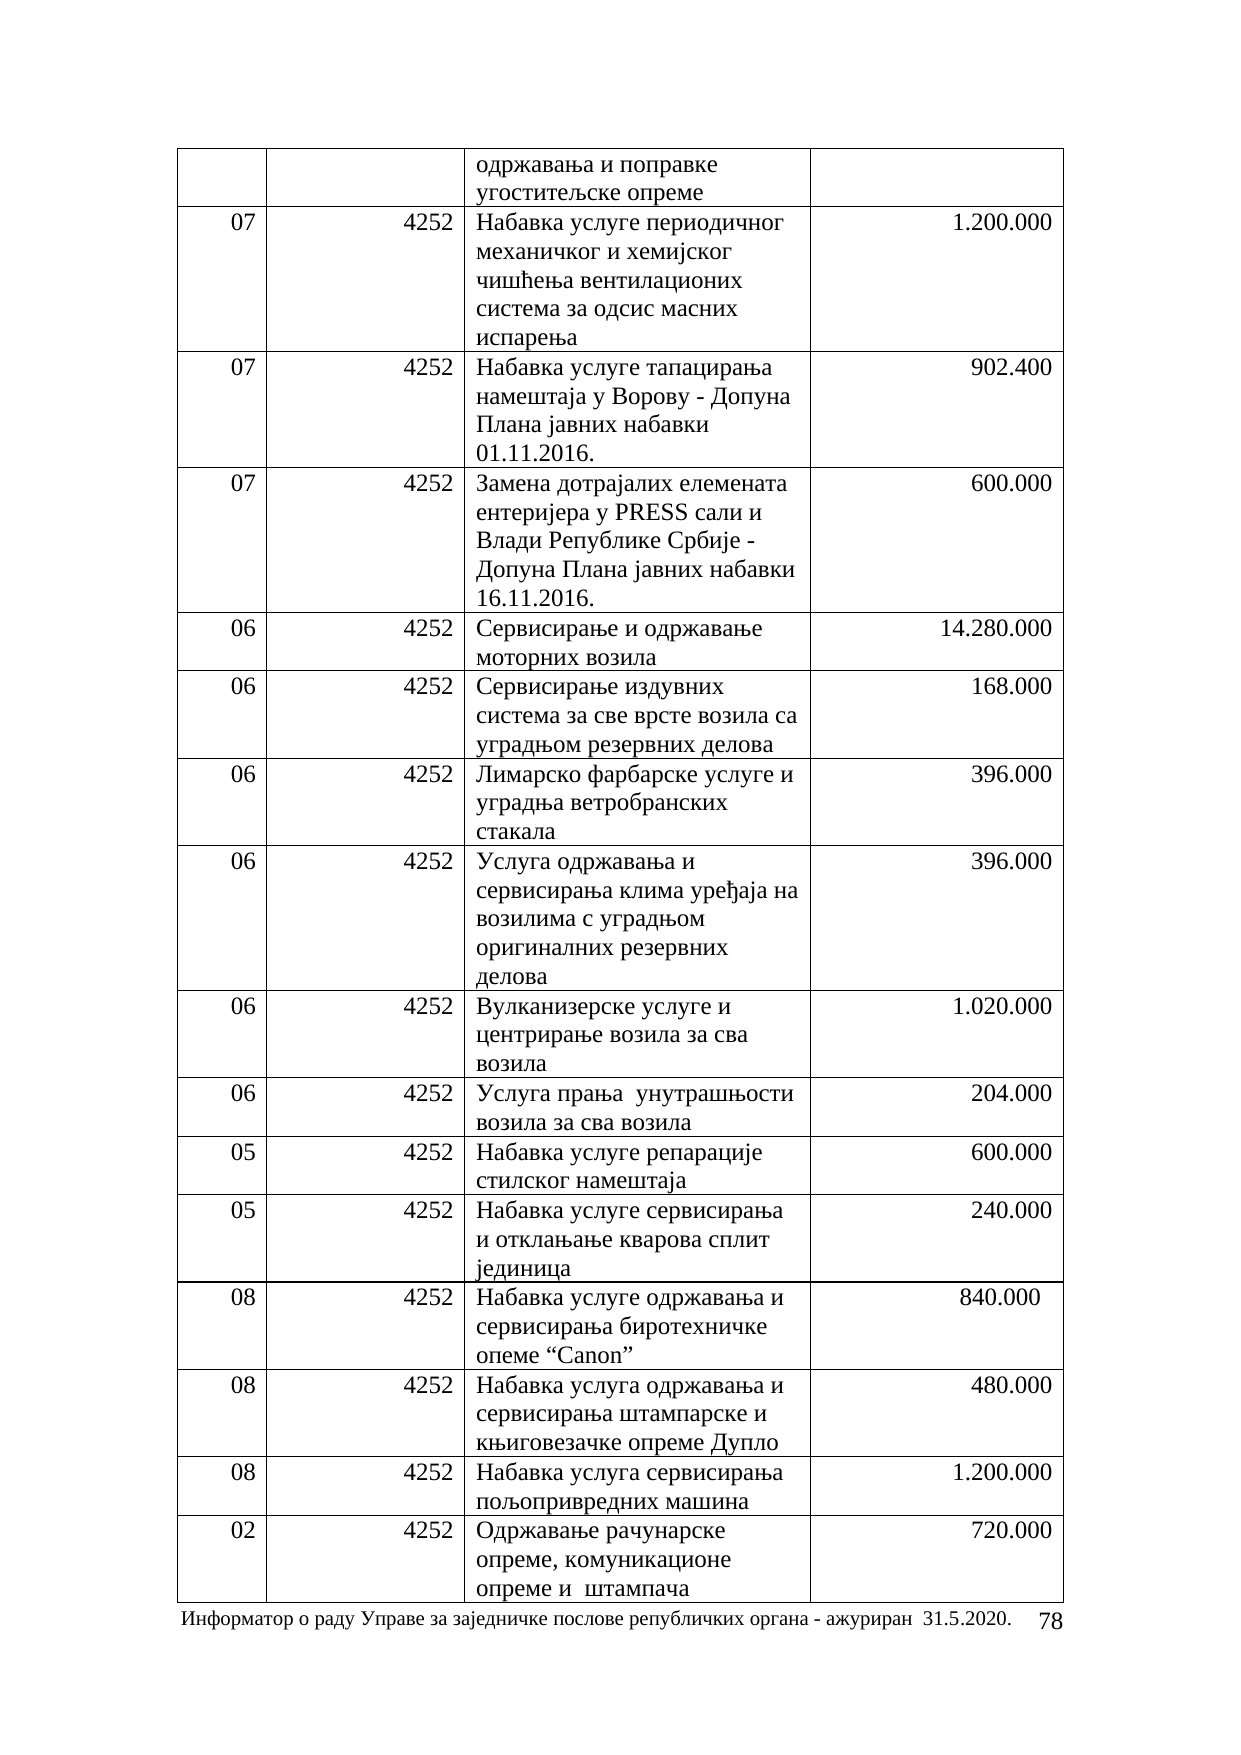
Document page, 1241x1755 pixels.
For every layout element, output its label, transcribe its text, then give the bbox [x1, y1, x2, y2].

table_cell 05 [178, 1195, 266, 1281]
table_cell Одржавање рачунарске опреме, комуникационе опреме и штампача [465, 1516, 810, 1602]
table_cell 4252 [267, 1195, 464, 1281]
table_cell 4252 [267, 1457, 464, 1514]
table_cell 08 [178, 1457, 266, 1514]
table_cell Сервисирање издувних система за све врсте возила са уградњом резервних делова [465, 671, 810, 758]
table_cell Набавка услуга одржавања и сервисирања штампарске и књиговезачке опреме Дупло [465, 1370, 810, 1456]
table_cell одржавања и поправке угоститељске опреме [465, 149, 810, 206]
table_cell 204.000 [811, 1078, 1063, 1136]
table_cell 4252 [267, 1078, 464, 1136]
table_cell 1.200.000 [811, 1457, 1063, 1514]
table_cell 07 [178, 352, 266, 467]
table_cell 4252 [267, 1283, 464, 1369]
table_cell 902.400 [811, 352, 1063, 467]
table_cell 08 [178, 1283, 266, 1369]
table_cell [811, 149, 1063, 206]
table_cell 06 [178, 613, 266, 670]
table_cell Замена дотрајалих елемената ентеријера у PRESS сали и Влади Републике Србије - Допуна Плана јавних набавки 16.11.2016. [465, 468, 810, 612]
table_cell 14.280.000 [811, 613, 1063, 670]
table_cell 06 [178, 1078, 266, 1136]
table_cell 480.000 [811, 1370, 1063, 1456]
table_cell 1.200.000 [811, 207, 1063, 351]
table_cell 07 [178, 468, 266, 612]
table_cell 07 [178, 207, 266, 351]
table_cell Вулканизерске услуге и центрирање возила за сва возила [465, 991, 810, 1077]
table_cell 168.000 [811, 671, 1063, 758]
table_cell 1.020.000 [811, 991, 1063, 1077]
table_cell 4252 [267, 613, 464, 670]
table_cell 4252 [267, 671, 464, 758]
table_cell [178, 149, 266, 206]
table_cell 02 [178, 1516, 266, 1602]
table_cell 4252 [267, 759, 464, 845]
table_cell Сервисирање и одржавање моторних возила [465, 613, 810, 670]
table_cell 05 [178, 1137, 266, 1194]
table_cell Набавка услуга сервисирања пољопривредних машина [465, 1457, 810, 1514]
table_cell 600.000 [811, 468, 1063, 612]
table_cell 4252 [267, 991, 464, 1077]
table_cell 08 [178, 1370, 266, 1456]
table_cell 4252 [267, 1516, 464, 1602]
table_cell 4252 [267, 207, 464, 351]
table_cell Набавка услуге репарације стилског намештаја [465, 1137, 810, 1194]
table_cell 06 [178, 759, 266, 845]
table_cell 600.000 [811, 1137, 1063, 1194]
table_cell 06 [178, 671, 266, 758]
table_cell 4252 [267, 468, 464, 612]
table_cell [267, 149, 464, 206]
table_cell 4252 [267, 846, 464, 990]
table_cell 240.000 [811, 1195, 1063, 1281]
table_cell Набавка услуге одржавања и сервисирања биротехничке опеме “Canon” [465, 1283, 810, 1369]
table_cell 4252 [267, 1370, 464, 1456]
table_cell Набавка услуге тапацирања намештаја у Ворову - Допуна Плана јавних набавки 01.11.2016. [465, 352, 810, 467]
table_cell 720.000 [811, 1516, 1063, 1602]
table_cell 840.000 [811, 1283, 1063, 1369]
table_cell Лимарско фарбарске услуге и уградња ветробранских стакала [465, 759, 810, 845]
table_cell 06 [178, 991, 266, 1077]
table_cell Набавка услуге сервисирања и отклањање кварова сплит јединица [465, 1195, 810, 1281]
table_cell 4252 [267, 1137, 464, 1194]
table_cell 06 [178, 846, 266, 990]
table_cell Набавка услуге периодичног механичког и хемијског чишћења вентилационих система за одсис масних испарења [465, 207, 810, 351]
table_cell 396.000 [811, 846, 1063, 990]
table_cell Услуга прања унутрашњости возила за сва возила [465, 1078, 810, 1136]
table_cell 4252 [267, 352, 464, 467]
table_cell 396.000 [811, 759, 1063, 845]
table_cell Услуга одржавања и сервисирања клима уређаја на возилима с уградњом оригиналних резервних делова [465, 846, 810, 990]
